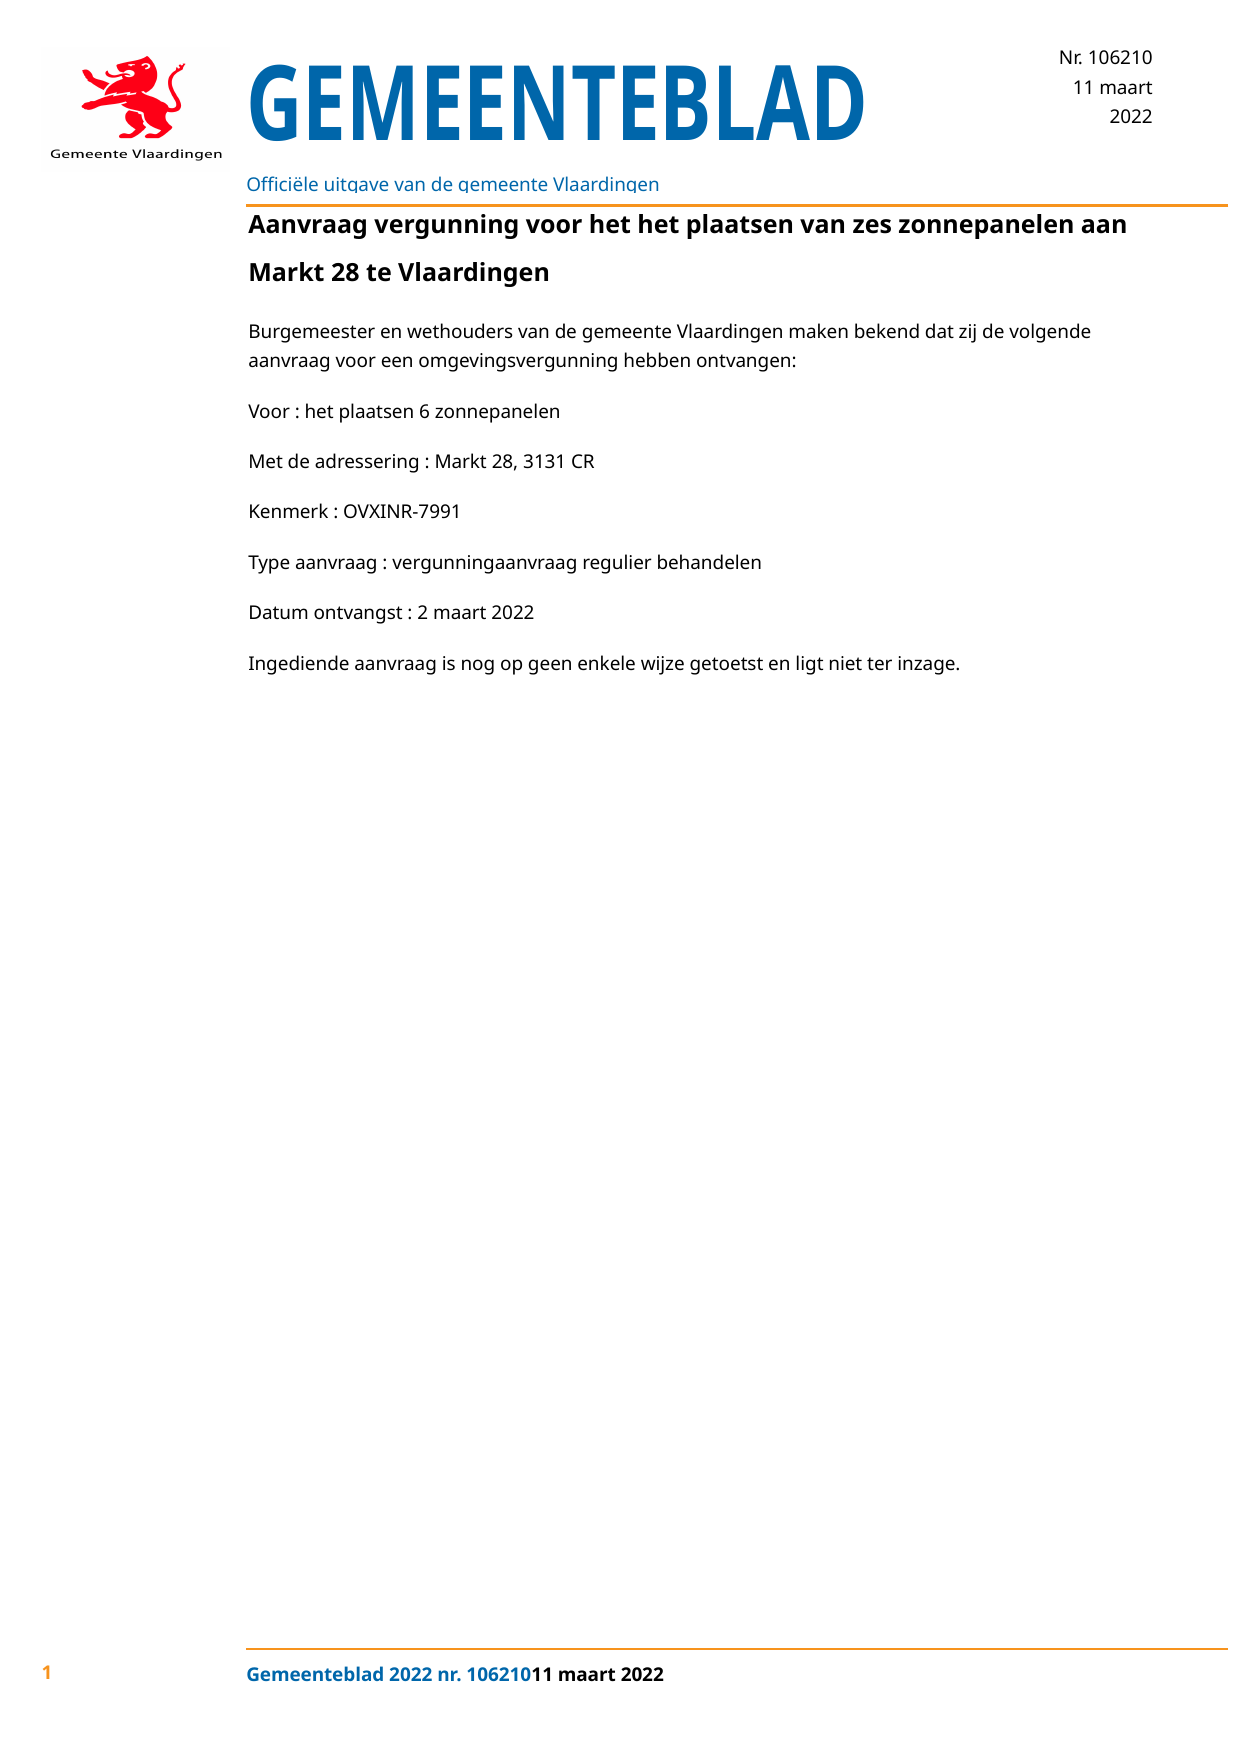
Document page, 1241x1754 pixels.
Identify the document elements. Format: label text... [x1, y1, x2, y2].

text Kenmerk : OVXINR-7991 [248, 499, 1152, 524]
text Met de adressering : Markt 28, 3131 CR [248, 448, 1152, 474]
text Type aanvraag : vergunningaanvraag regulier behandelen [248, 549, 1152, 575]
text Voor : het plaatsen 6 zonnepanelen [248, 398, 1152, 424]
text Ingediende aanvraag is nog op geen enkele wijze getoetst en ligt niet ter inzage. [248, 650, 1152, 676]
picture [41, 47, 231, 172]
text Datum ontvangst : 2 maart 2022 [248, 599, 1152, 625]
text Aanvraag vergunning voor het het plaatsen van zes zonnepanelen aan Markt 28 te Vlaardingen [248, 207, 1152, 288]
text Burgemeester en wethouders van de gemeente Vlaardingen maken bekend dat zij de volgende aanvraag voor een omgevingsvergunning hebben ontvangen: [248, 318, 1152, 373]
